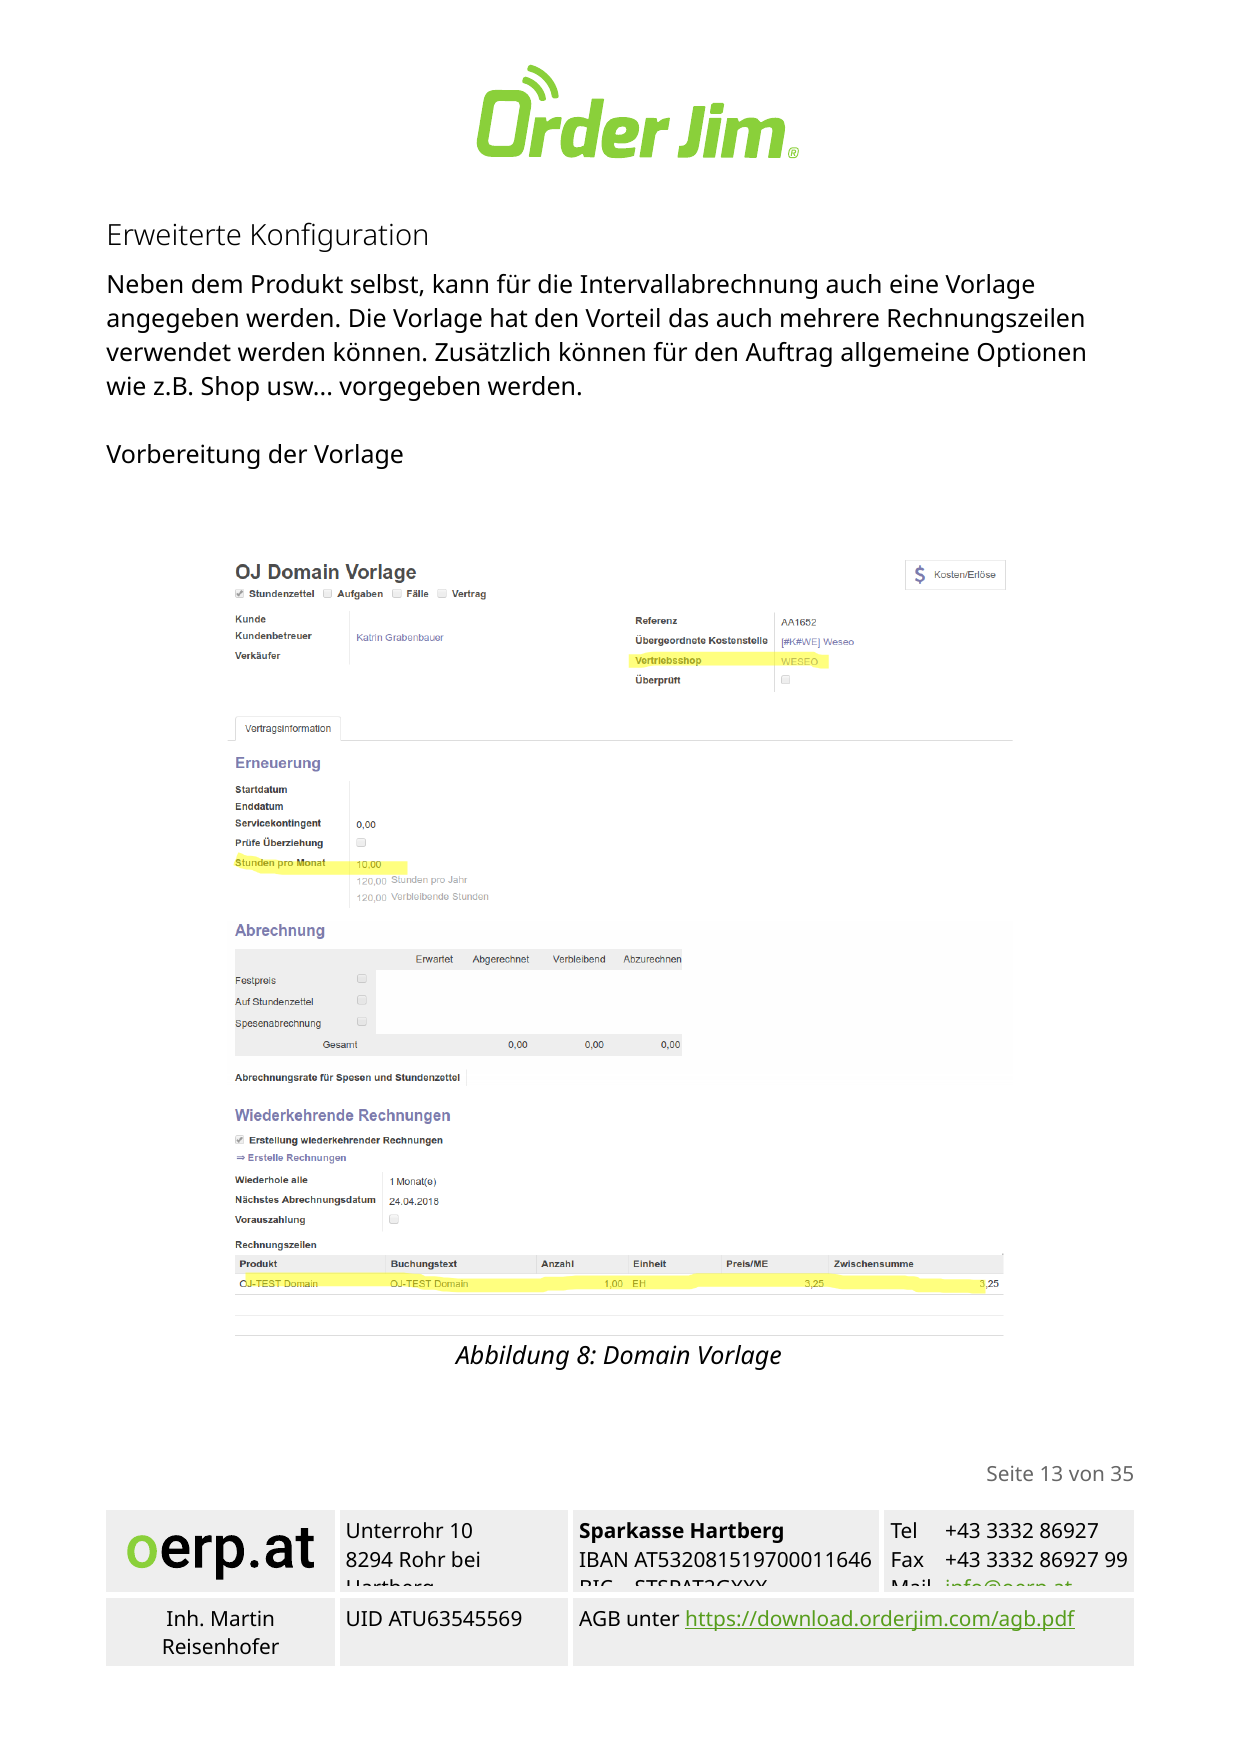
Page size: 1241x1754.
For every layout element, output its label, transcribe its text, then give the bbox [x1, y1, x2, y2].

subtitle Erweiterte Konfiguration [106, 214, 1134, 254]
picture [227, 551, 1013, 1338]
text Neben dem Produkt selbst, kann für die Intervallabrechnung auch eine Vorlage angegeben werden. Die Vorlage hat den Vorteil das auch mehrere Rechnungszeilen verwendet werden können. Zusätzlich können für den Auftrag allgemeine Optionen wie z.B. Shop usw... vorgegeben werden. [106, 267, 1134, 403]
text Vorbereitung der Vorlage [106, 437, 1134, 471]
text Abbildung 8: Domain Vorlage [227, 1338, 1013, 1372]
